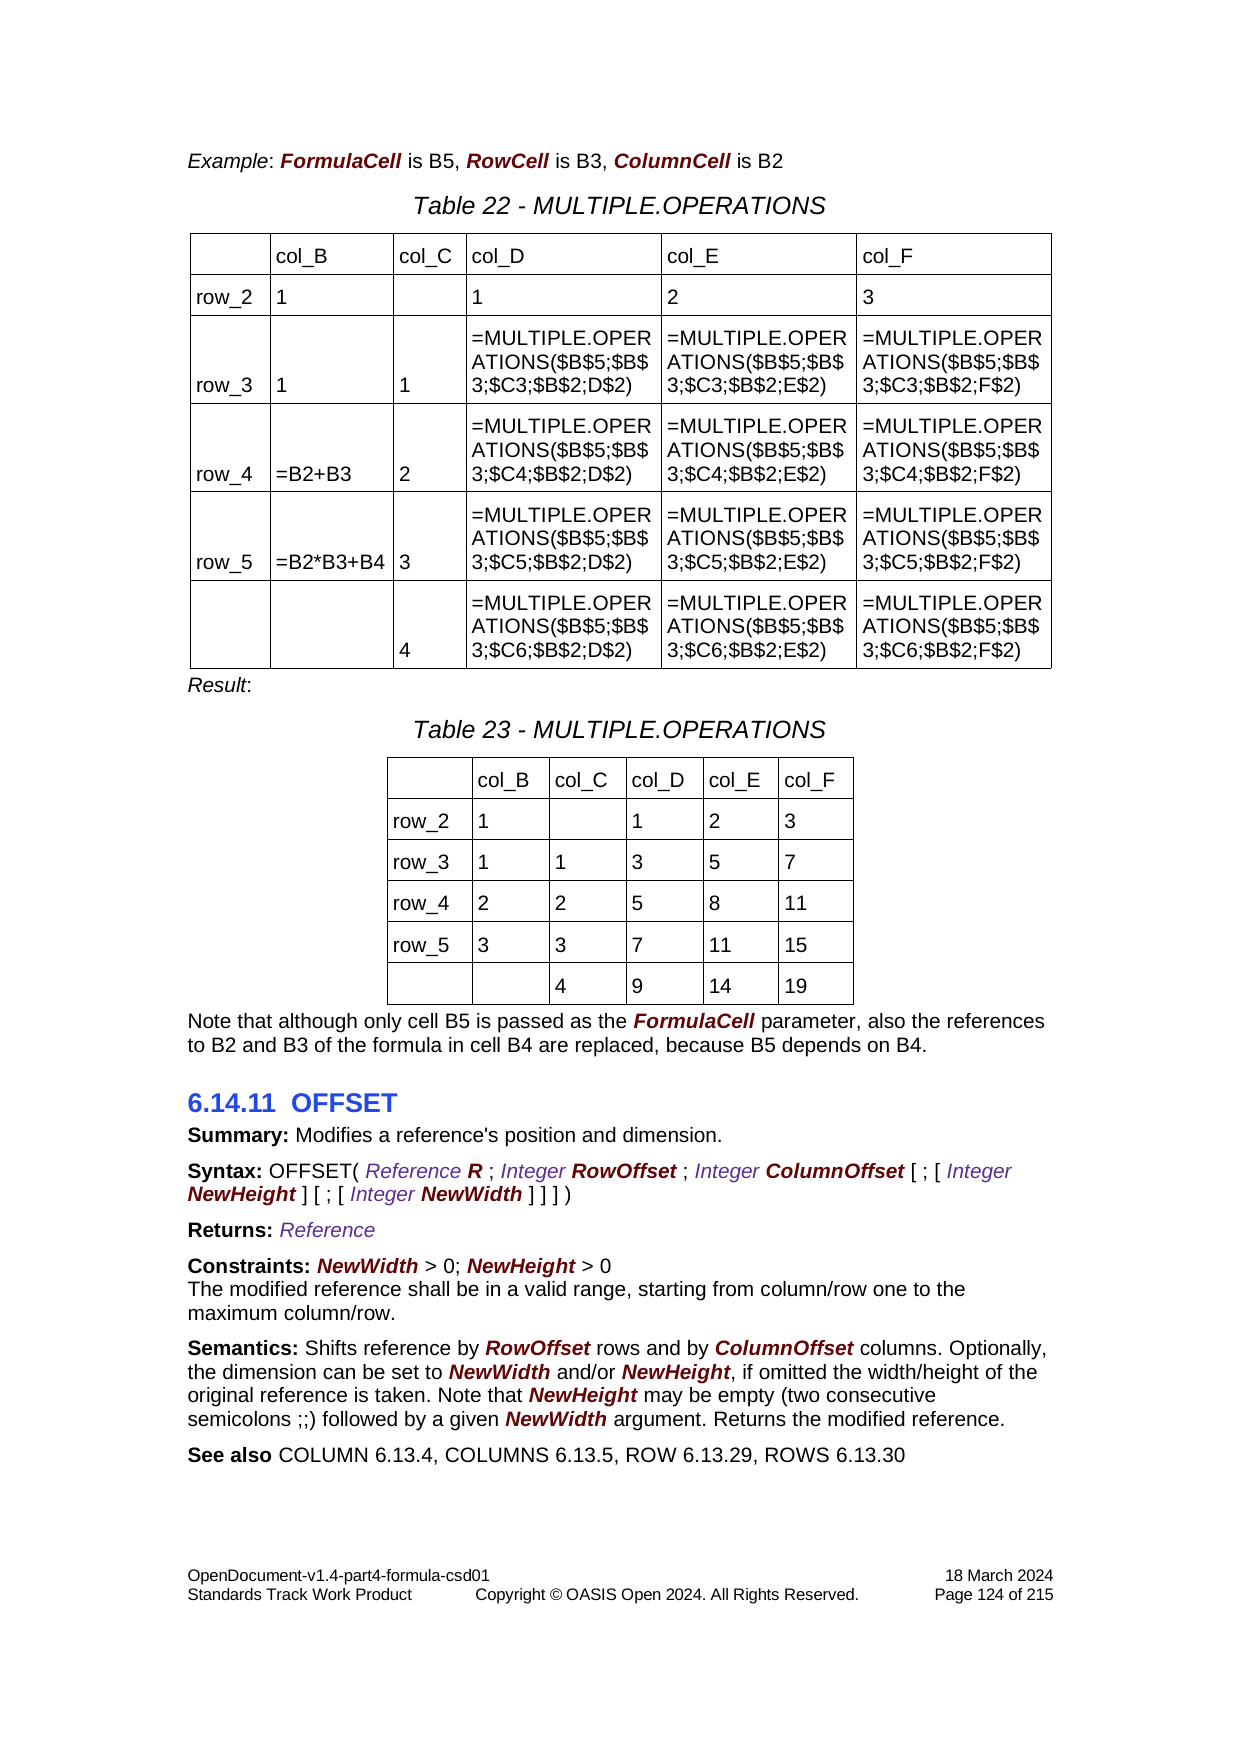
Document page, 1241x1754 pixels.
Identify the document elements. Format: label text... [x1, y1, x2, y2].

table_cell 3 [627, 840, 703, 880]
table_header col_F [779, 758, 853, 798]
text Returns: Reference [187, 1218, 1053, 1242]
subtitle OFFSET [187, 1088, 1053, 1118]
table_cell =MULTIPLE.OPERATIONS($B$5;$B$3;$C5;$B$2;E$2) [662, 492, 856, 579]
table_cell 1 [271, 275, 393, 315]
table_cell row_5 [191, 492, 270, 579]
table_header col_C [394, 234, 466, 274]
table_cell [394, 275, 466, 315]
table_cell 2 [662, 275, 856, 315]
table_cell 3 [550, 922, 626, 962]
table_header col_B [271, 234, 393, 274]
table_cell 1 [271, 316, 393, 403]
table_cell =MULTIPLE.OPERATIONS($B$5;$B$3;$C5;$B$2;F$2) [857, 492, 1051, 579]
table_cell 3 [857, 275, 1051, 315]
text Result: [187, 674, 1053, 697]
table_cell 14 [704, 963, 778, 1003]
table_cell row_3 [388, 840, 472, 880]
text Table 22 - MULTIPLE.OPERATIONS [187, 192, 1053, 220]
table_cell row_4 [191, 404, 270, 491]
table_cell [473, 963, 549, 1003]
table_cell 15 [779, 922, 853, 962]
table_cell 11 [704, 922, 778, 962]
table_cell [271, 581, 393, 668]
table_cell =B2*B3+B4 [271, 492, 393, 579]
table_header [191, 234, 270, 274]
table_cell [550, 799, 626, 839]
table_cell 19 [779, 963, 853, 1003]
table_cell 7 [627, 922, 703, 962]
table_cell 2 [550, 881, 626, 921]
table_cell 2 [704, 799, 778, 839]
table_cell row_3 [191, 316, 270, 403]
table_cell =MULTIPLE.OPERATIONS($B$5;$B$3;$C3;$B$2;D$2) [467, 316, 661, 403]
table_cell 3 [473, 922, 549, 962]
table_cell 1 [473, 840, 549, 880]
table_header col_B [473, 758, 549, 798]
table_cell =MULTIPLE.OPERATIONS($B$5;$B$3;$C3;$B$2;E$2) [662, 316, 856, 403]
table_cell =MULTIPLE.OPERATIONS($B$5;$B$3;$C6;$B$2;F$2) [857, 581, 1051, 668]
text Constraints: NewWidth > 0; NewHeight > 0 The modified reference shall be in a valid range, starting from column/row one to the maximum column/row. [187, 1254, 1053, 1325]
text Example: FormulaCell is B5, RowCell is B3, ColumnCell is B2 [187, 150, 1053, 173]
table_cell 11 [779, 881, 853, 921]
table_cell 1 [550, 840, 626, 880]
table_cell 1 [627, 799, 703, 839]
text Semantics: Shifts reference by RowOffset rows and by ColumnOffset columns. Optionally, the dimension can be set to NewWidth and/or NewHeight, if omitted the width/height of the original reference is taken. Note that NewHeight may be empty (two consecutive semicolons ;;) followed by a given NewWidth argument. Returns the modified reference. [187, 1337, 1053, 1431]
table_cell [191, 581, 270, 668]
table_header col_E [662, 234, 856, 274]
table_header col_D [627, 758, 703, 798]
table_cell [388, 963, 472, 1003]
table_cell 3 [779, 799, 853, 839]
table_cell =MULTIPLE.OPERATIONS($B$5;$B$3;$C5;$B$2;D$2) [467, 492, 661, 579]
table_cell 5 [627, 881, 703, 921]
table_cell 1 [473, 799, 549, 839]
table_cell 7 [779, 840, 853, 880]
table_header col_F [857, 234, 1051, 274]
table_cell 5 [704, 840, 778, 880]
text Summary: Modifies a reference's position and dimension. [187, 1124, 1053, 1147]
text See also COLUMN 6.13.4, COLUMNS 6.13.5, ROW 6.13.29, ROWS 6.13.30 [187, 1443, 1053, 1467]
table_cell row_4 [388, 881, 472, 921]
table_cell 1 [467, 275, 661, 315]
table_cell =B2+B3 [271, 404, 393, 491]
table_cell 9 [627, 963, 703, 1003]
text Table 23 - MULTIPLE.OPERATIONS [187, 716, 1053, 744]
table_header col_C [550, 758, 626, 798]
table_cell =MULTIPLE.OPERATIONS($B$5;$B$3;$C6;$B$2;E$2) [662, 581, 856, 668]
table_header col_E [704, 758, 778, 798]
table_cell =MULTIPLE.OPERATIONS($B$5;$B$3;$C6;$B$2;D$2) [467, 581, 661, 668]
table_cell row_2 [191, 275, 270, 315]
table_cell row_5 [388, 922, 472, 962]
table_cell 1 [394, 316, 466, 403]
table_cell =MULTIPLE.OPERATIONS($B$5;$B$3;$C4;$B$2;D$2) [467, 404, 661, 491]
text Note that although only cell B5 is passed as the FormulaCell parameter, also the references to B2 and B3 of the formula in cell B4 are replaced, because B5 depends on B4. [187, 1009, 1053, 1057]
table_header [388, 758, 472, 798]
table_cell 4 [550, 963, 626, 1003]
table_cell =MULTIPLE.OPERATIONS($B$5;$B$3;$C3;$B$2;F$2) [857, 316, 1051, 403]
text Syntax: OFFSET( Reference R ; Integer RowOffset ; Integer ColumnOffset [ ; [ Integer NewHeight ] [ ; [ Integer NewWidth ] ] ] ) [187, 1159, 1053, 1206]
table_cell 4 [394, 581, 466, 668]
table_header col_D [467, 234, 661, 274]
table_cell 2 [394, 404, 466, 491]
table_cell =MULTIPLE.OPERATIONS($B$5;$B$3;$C4;$B$2;E$2) [662, 404, 856, 491]
table_cell 8 [704, 881, 778, 921]
table_cell row_2 [388, 799, 472, 839]
table_cell 2 [473, 881, 549, 921]
table_cell =MULTIPLE.OPERATIONS($B$5;$B$3;$C4;$B$2;F$2) [857, 404, 1051, 491]
table_cell 3 [394, 492, 466, 579]
